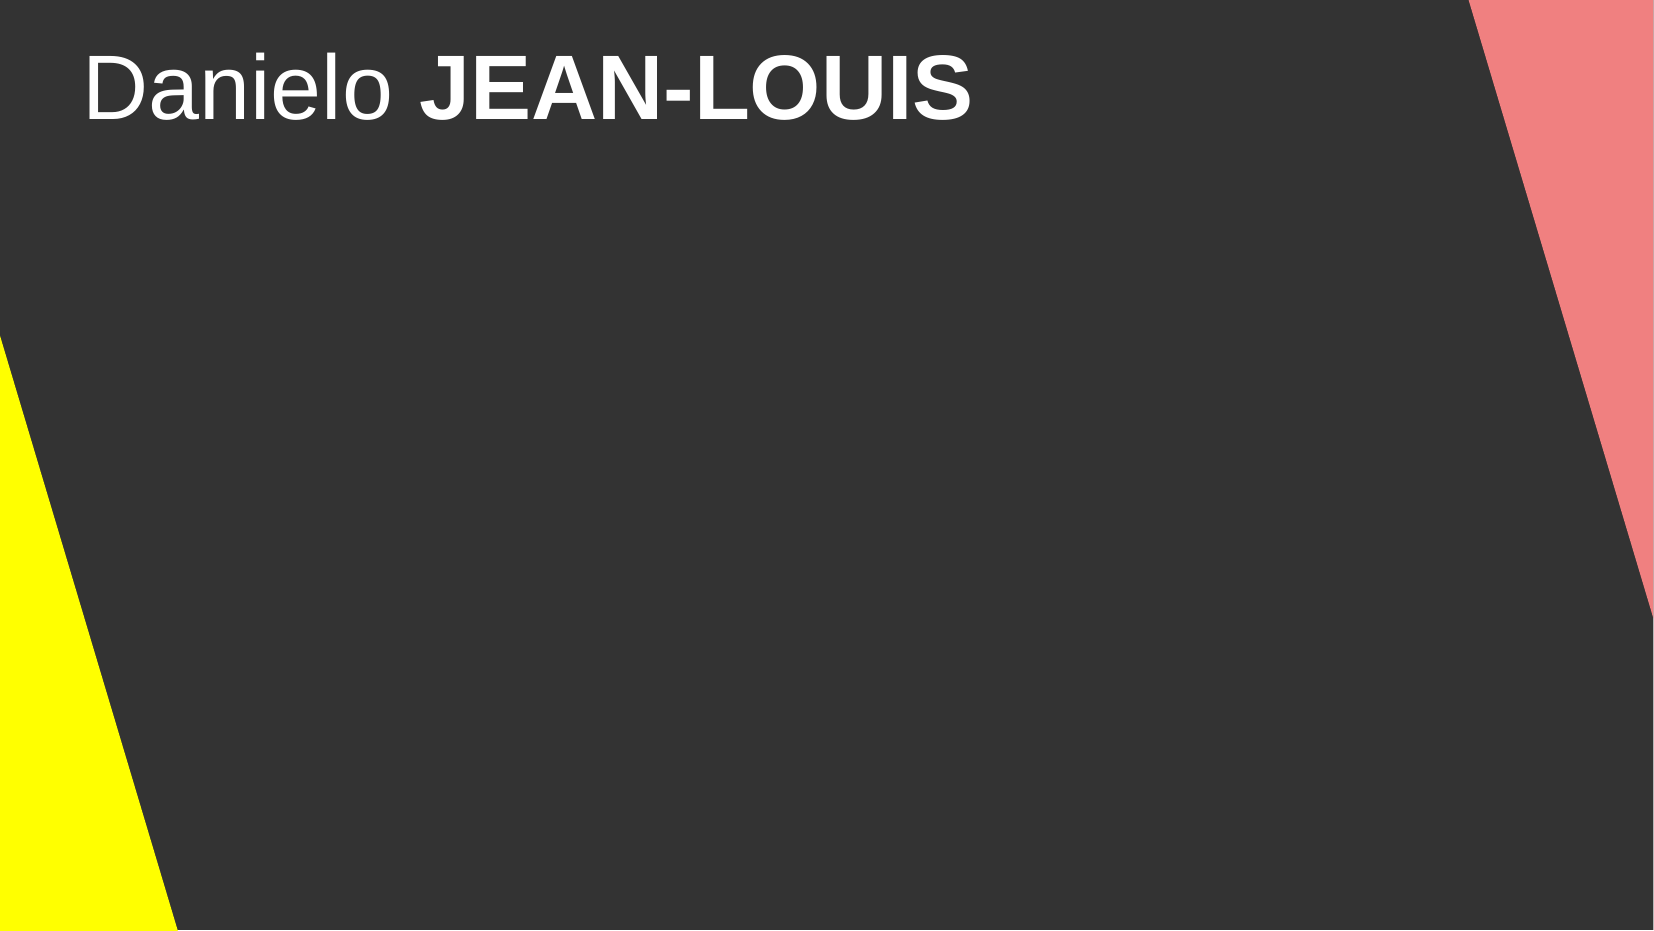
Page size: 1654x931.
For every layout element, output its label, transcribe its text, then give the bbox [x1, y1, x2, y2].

text_box [1468, 0, 1654, 621]
text_box [0, 335, 178, 931]
subtitle Danielo JEAN-LOUIS [82, 36, 1571, 758]
